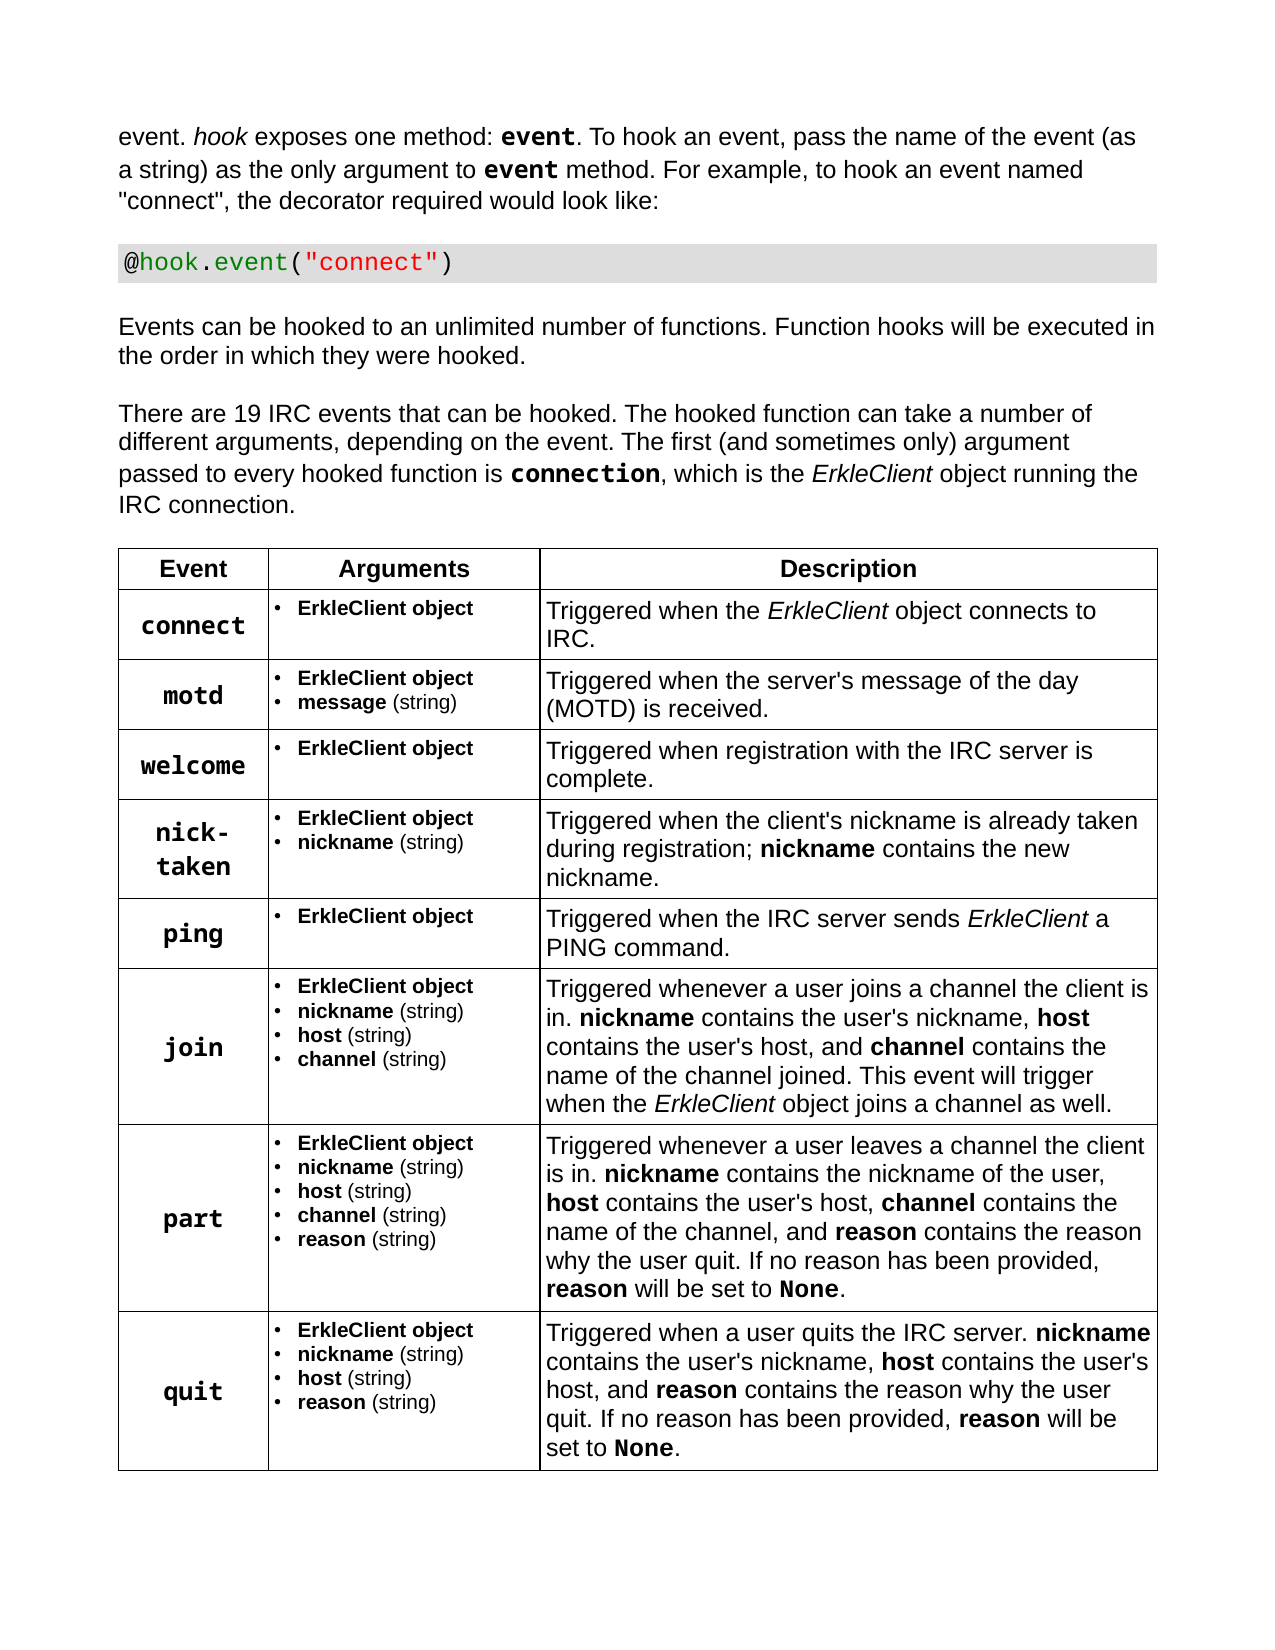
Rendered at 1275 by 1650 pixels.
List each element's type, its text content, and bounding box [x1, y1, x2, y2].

table_cell ErkleClient object [269, 730, 539, 799]
table_header Event [119, 549, 268, 589]
table_cell connect [119, 590, 268, 659]
table_cell ErkleClient object [269, 899, 539, 968]
table_cell part [119, 1125, 268, 1311]
table_cell welcome [119, 730, 268, 799]
table_cell Triggered when the IRC server sends ErkleClient a PING command. [541, 899, 1157, 968]
table_cell Triggered whenever a user leaves a channel the client is in. nickname contains the nickname of the user, host contains the user's host, channel contains the name of the channel, and reason contains the reason why the user quit. If no reason has been provided, reason will be set to None. [541, 1125, 1157, 1311]
table_cell quit [119, 1312, 268, 1469]
text There are 19 IRC events that can be hooked. The hooked function can take a number of different arguments, depending on the event. The first (and sometimes only) argument passed to every hooked function is connection, which is the ErkleClient object running the IRC connection. [118, 398, 1157, 519]
table_cell motd [119, 660, 268, 729]
table_cell join [119, 969, 268, 1124]
table_cell ErkleClient object [269, 590, 539, 659]
table_cell ping [119, 899, 268, 968]
text Events can be hooked to an unlimited number of functions. Function hooks will be executed in the order in which they were hooked. [118, 312, 1157, 370]
table_cell ErkleClient object nickname (string) [269, 800, 539, 898]
table_header Arguments [269, 549, 539, 589]
table_cell Triggered when registration with the IRC server is complete. [541, 730, 1157, 799]
table_cell Triggered when the server's message of the day (MOTD) is received. [541, 660, 1157, 729]
table_cell ErkleClient object message (string) [269, 660, 539, 729]
table_cell ErkleClient object nickname (string) host (string) reason (string) [269, 1312, 539, 1469]
table_cell ErkleClient object nickname (string) host (string) channel (string) [269, 969, 539, 1124]
table_header Description [541, 549, 1157, 589]
table_cell nick-taken [119, 800, 268, 898]
table_cell Triggered when a user quits the IRC server. nickname contains the user's nickname, host contains the user's host, and reason contains the reason why the user quit. If no reason has been provided, reason will be set to None. [541, 1312, 1157, 1469]
text event. hook exposes one method: event. To hook an event, pass the name of the event (as a string) as the only argument to event method. For example, to hook an event named "connect", the decorator required would look like: [118, 118, 1157, 215]
table_cell Triggered when the client's nickname is already taken during registration; nickname contains the new nickname. [541, 800, 1157, 898]
table_cell ErkleClient object nickname (string) host (string) channel (string) reason (string) [269, 1125, 539, 1311]
table_cell Triggered when the ErkleClient object connects to IRC. [541, 590, 1157, 659]
table_header @hook.event("connect") [118, 244, 1157, 283]
table_cell Triggered whenever a user joins a channel the client is in. nickname contains the user's nickname, host contains the user's host, and channel contains the name of the channel joined. This event will trigger when the ErkleClient object joins a channel as well. [541, 969, 1157, 1124]
